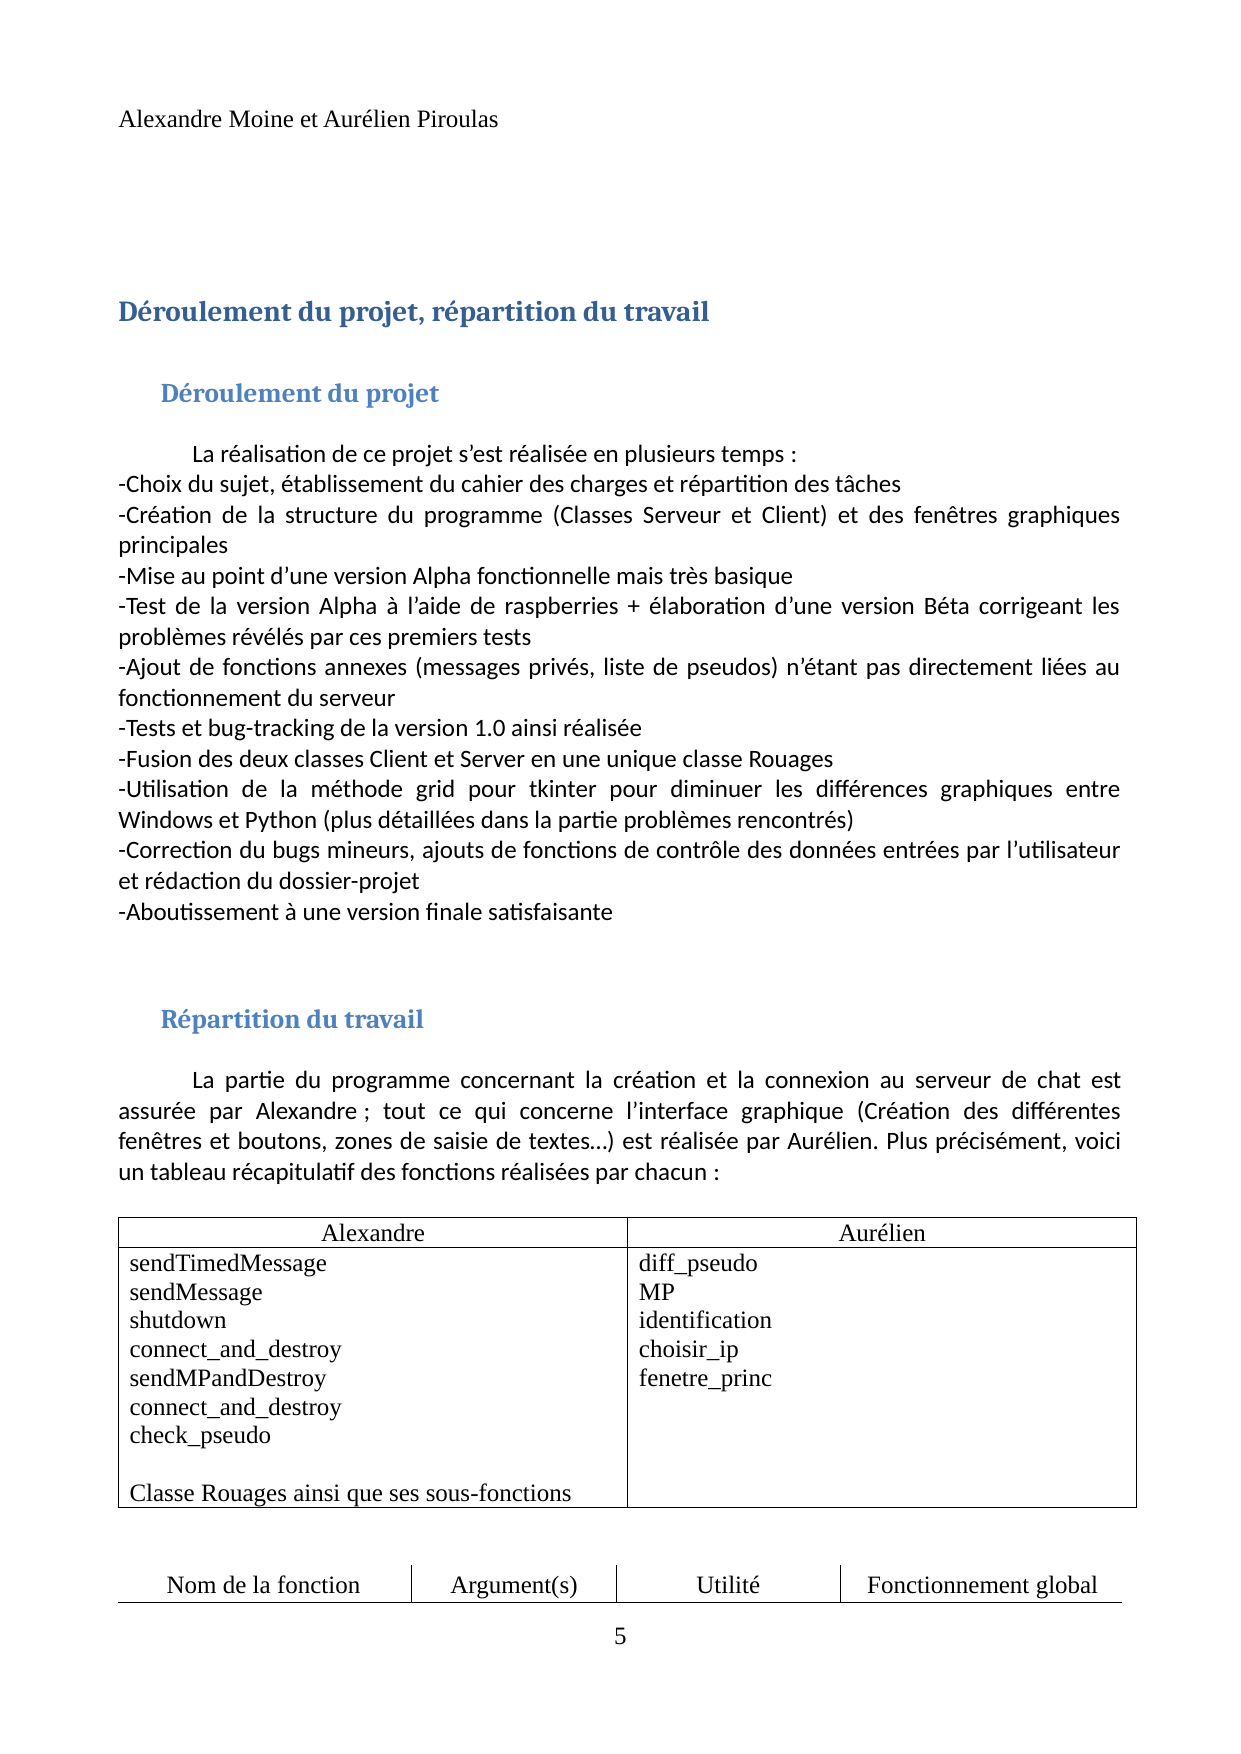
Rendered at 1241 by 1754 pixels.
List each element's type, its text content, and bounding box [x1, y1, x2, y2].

text -Aboutissement à une version finale satisfaisante [118, 896, 1122, 926]
text La réalisation de ce projet s’est réalisée en plusieurs temps : [118, 438, 1122, 468]
text -Choix du sujet, établissement du cahier des charges et répartition des tâches [118, 468, 1122, 499]
table_header Alexandre [119, 1218, 627, 1247]
text La partie du programme concernant la création et la connexion au serveur de chat est assurée par Alexandre ; tout ce qui concerne l’interface graphique (Création des différentes fenêtres et boutons, zones de saisie de textes…) est réalisée par Aurélien. Plus précisément, voici un tableau récapitulatif des fonctions réalisées par chacun : [118, 1064, 1122, 1186]
table_header Fonctionnement global [841, 1565, 1122, 1602]
table_cell diff_pseudo MP identification choisir_ip fenetre_princ [628, 1248, 1136, 1507]
subtitle Déroulement du projet, répartition du travail [118, 295, 1122, 328]
text -Création de la structure du programme (Classes Serveur et Client) et des fenêtres graphiques principales [118, 499, 1122, 560]
text -Fusion des deux classes Client et Server en une unique classe Rouages [118, 743, 1122, 773]
text -Correction du bugs mineurs, ajouts de fonctions de contrôle des données entrées par l’utilisateur et rédaction du dossier-projet [118, 834, 1122, 896]
table_header Utilité [617, 1565, 840, 1602]
text -Utilisation de la méthode grid pour tkinter pour diminuer les différences graphiques entre Windows et Python (plus détaillées dans la partie problèmes rencontrés) [118, 773, 1122, 834]
table_cell sendTimedMessage sendMessage shutdown connect_and_destroy sendMPandDestroy connect_and_destroy check_pseudo Classe Rouages ainsi que ses sous-fonctions [119, 1248, 627, 1507]
text -Ajout de fonctions annexes (messages privés, liste de pseudos) n’étant pas directement liées au fonctionnement du serveur [118, 651, 1122, 712]
subtitle Déroulement du projet [118, 378, 1122, 409]
text -Tests et bug-tracking de la version 1.0 ainsi réalisée [118, 712, 1122, 743]
text -Test de la version Alpha à l’aide de raspberries + élaboration d’une version Béta corrigeant les problèmes révélés par ces premiers tests [118, 590, 1122, 651]
table_header Aurélien [628, 1218, 1136, 1247]
table_header Argument(s) [412, 1565, 616, 1602]
subtitle Répartition du travail [118, 1004, 1122, 1036]
text -Mise au point d’une version Alpha fonctionnelle mais très basique [118, 560, 1122, 590]
table_header Nom de la fonction [118, 1565, 411, 1602]
